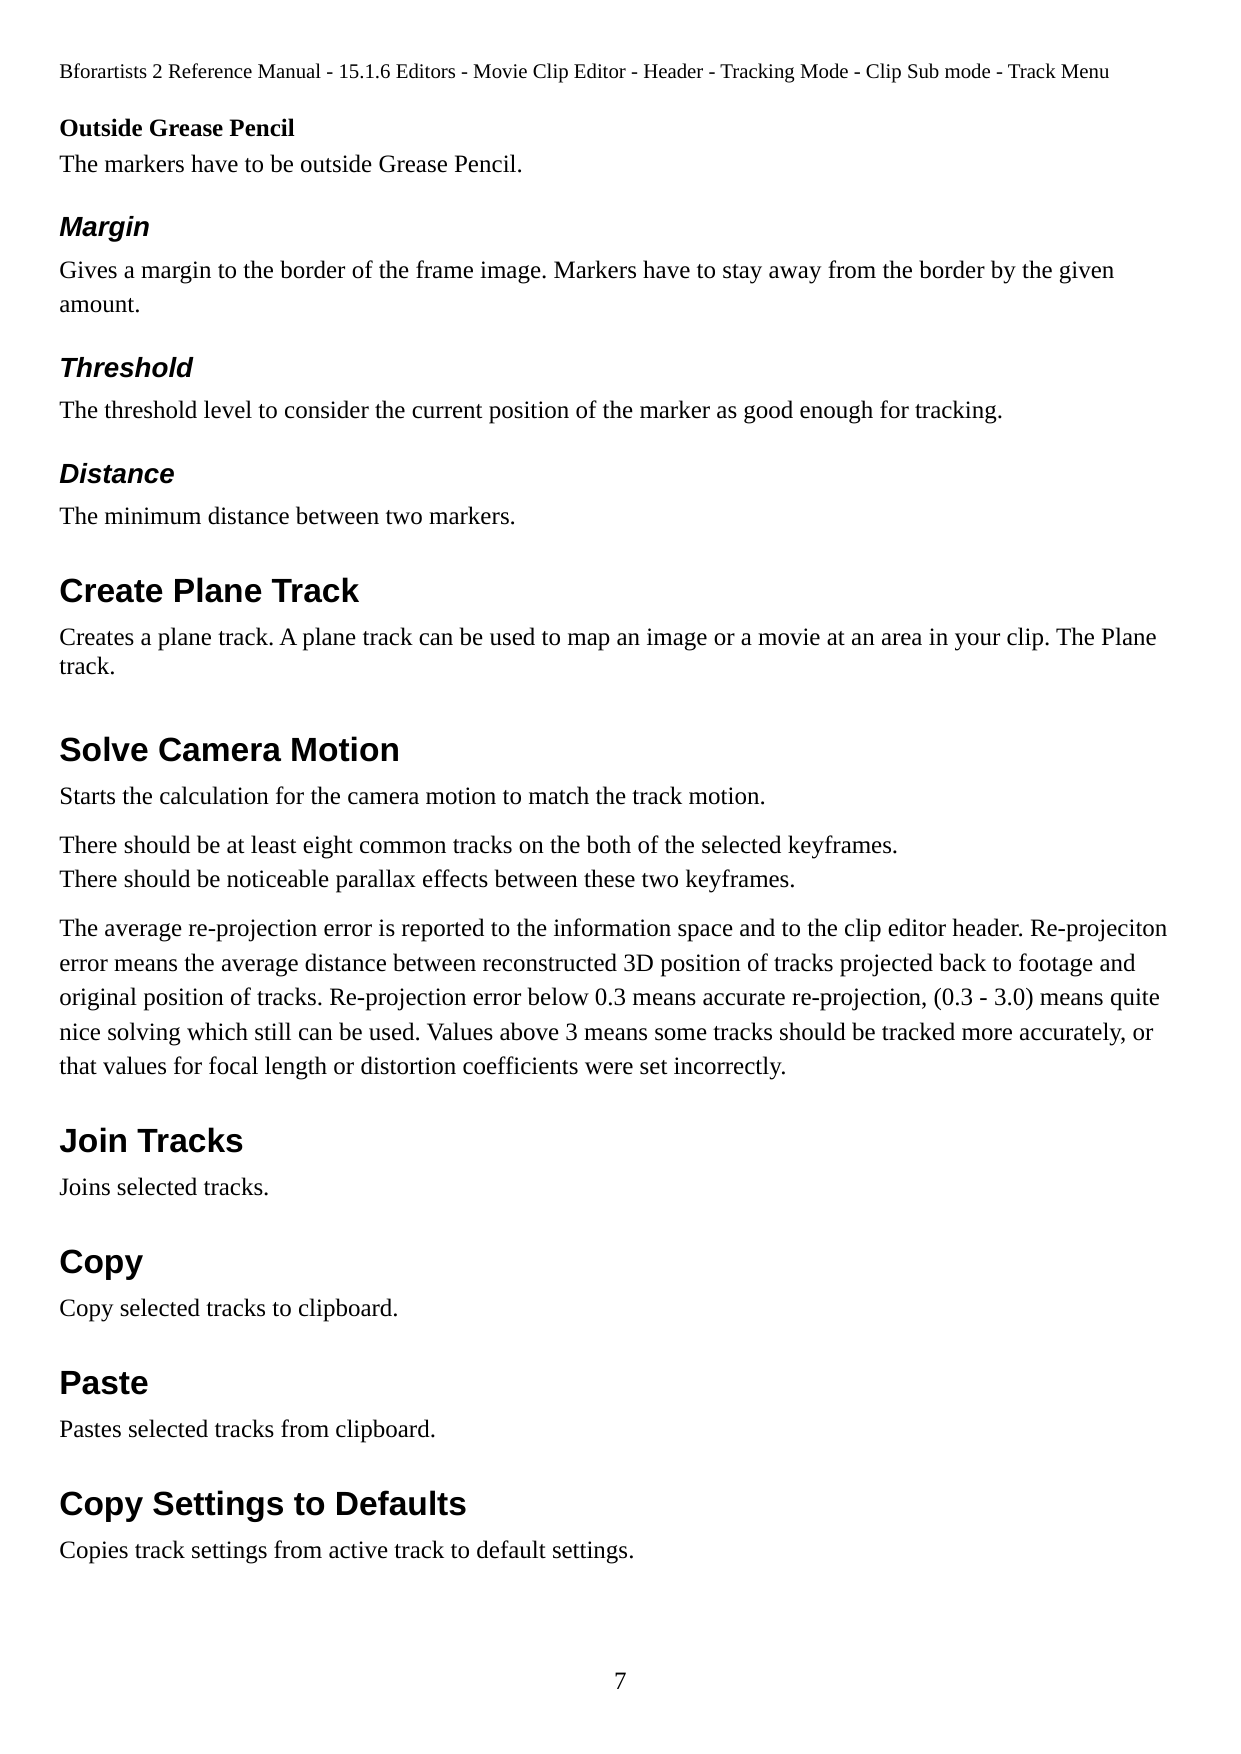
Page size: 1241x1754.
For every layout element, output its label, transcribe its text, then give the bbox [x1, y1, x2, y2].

subtitle Copy [59, 1242, 1181, 1281]
subtitle Margin [59, 211, 1181, 243]
subtitle Copy Settings to Defaults [59, 1484, 1181, 1523]
subtitle Threshold [59, 351, 1181, 383]
text Joins selected tracks. [59, 1172, 1181, 1201]
subtitle Distance [59, 457, 1181, 489]
subtitle Outside Grease Pencil [59, 113, 1181, 141]
text Gives a margin to the border of the frame image. Markers have to stay away from the border by the given amount. [59, 255, 1181, 318]
text There should be noticeable parallax effects between these two keyframes. [59, 864, 1181, 893]
text The threshold level to consider the current position of the marker as good enough for tracking. [59, 396, 1181, 424]
subtitle Solve Camera Motion [59, 729, 1181, 768]
subtitle Join Tracks [59, 1121, 1181, 1160]
text The minimum distance between two markers. [59, 501, 1181, 530]
text Creates a plane track. A plane track can be used to map an image or a movie at an area in your clip. The Plane track. [59, 622, 1181, 680]
text Starts the calculation for the camera motion to match the track motion. [59, 781, 1181, 809]
subtitle Create Plane Track [59, 571, 1181, 610]
text There should be at least eight common tracks on the both of the selected keyframes. [59, 830, 1181, 858]
text The average re-projection error is reported to the information space and to the clip editor header. Re-projeciton error means the average distance between reconstructed 3D position of tracks projected back to footage and original position of tracks. Re-projection error below 0.3 means accurate re-projection, (0.3 - 3.0) means quite nice solving which still can be used. Values above 3 means some tracks should be tracked more accurately, or that values for focal length or distortion coefficients were set incorrectly. [59, 913, 1181, 1080]
text Copy selected tracks to clipboard. [59, 1293, 1181, 1322]
text The markers have to be outside Grease Pencil. [59, 149, 1181, 178]
subtitle Paste [59, 1363, 1181, 1402]
text Pastes selected tracks from clipboard. [59, 1414, 1181, 1443]
text Copies track settings from active track to default settings. [59, 1535, 1181, 1564]
